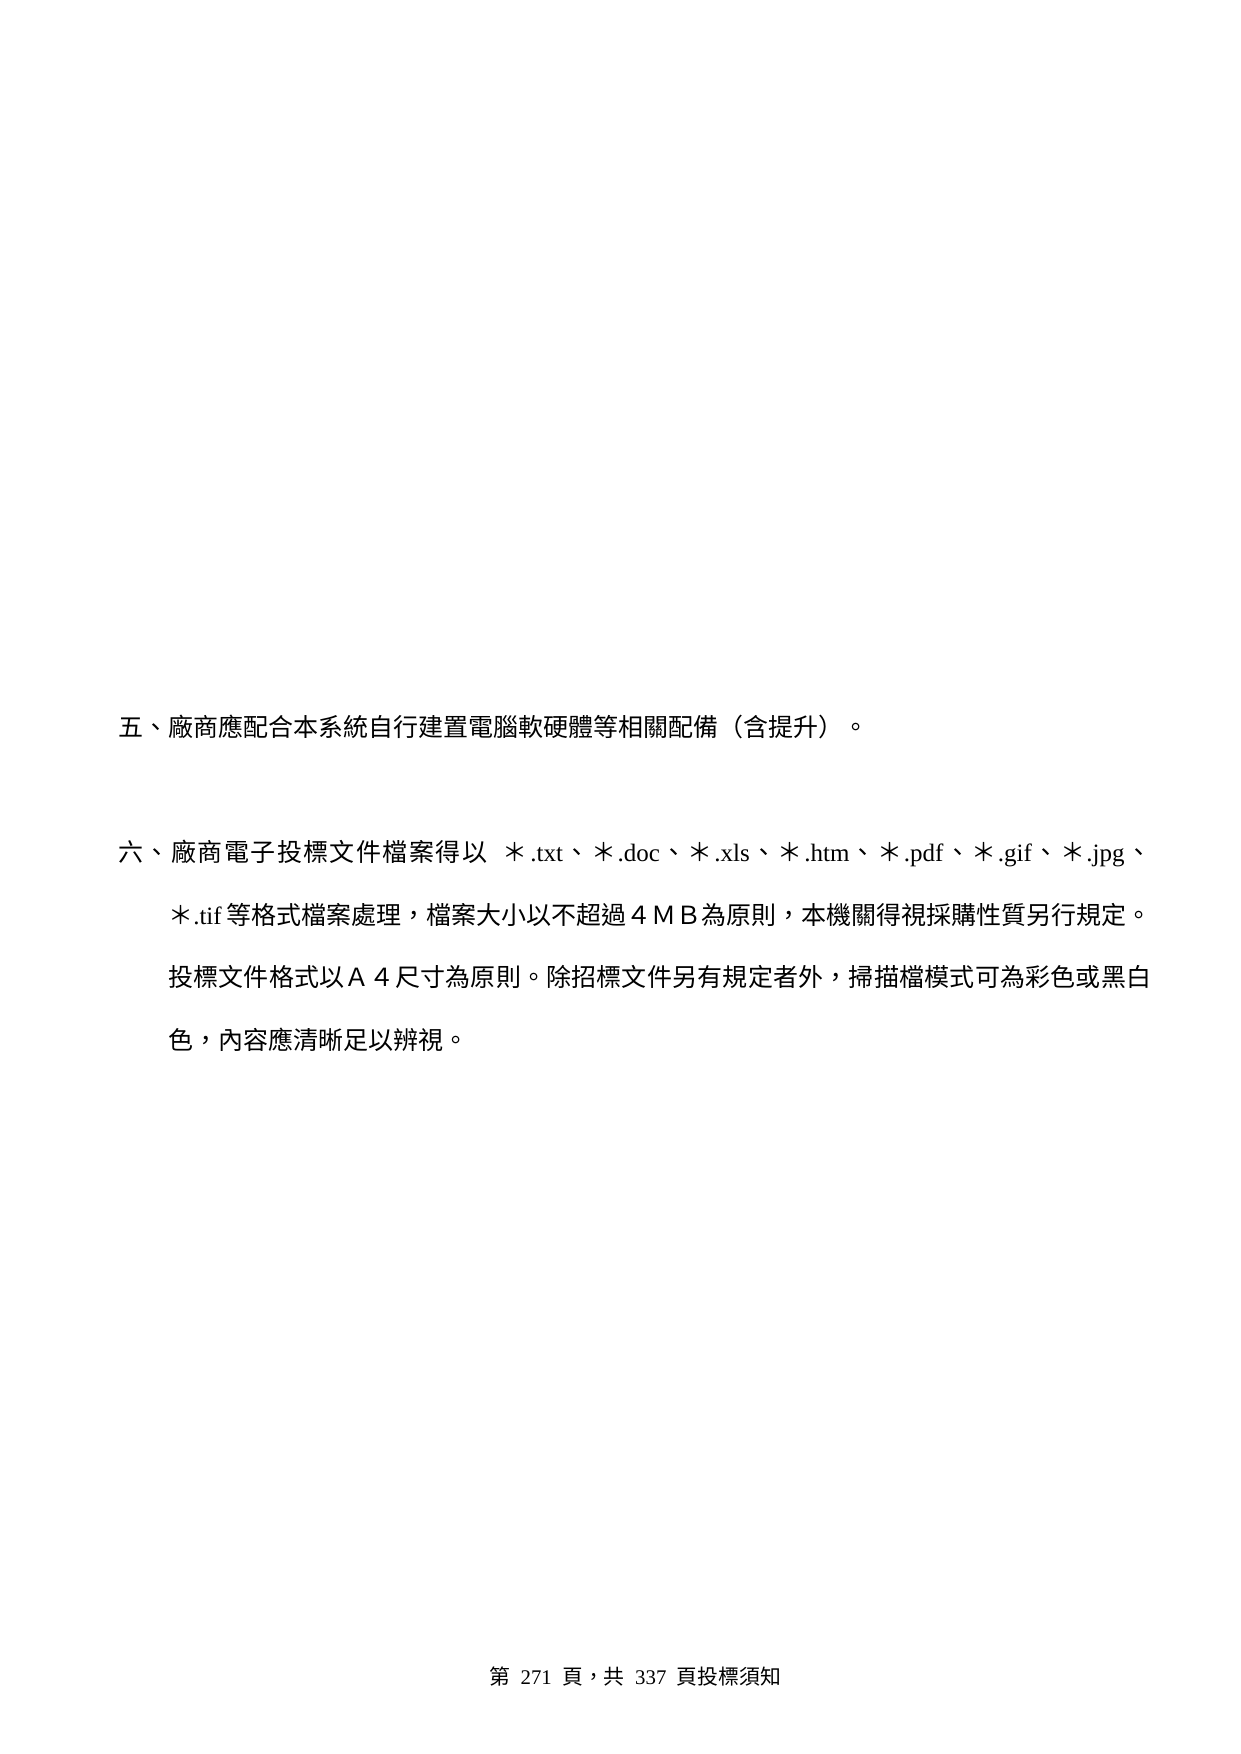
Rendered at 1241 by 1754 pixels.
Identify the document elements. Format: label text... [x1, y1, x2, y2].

text 五、廠商應配合本系統自行建置電腦軟硬體等相關配備（含提升）。 [118, 684, 1152, 747]
text 六、廠商電子投標文件檔案得以 ＊.txt、＊.doc、＊.xls、＊.htm、＊.pdf、＊.gif、＊.jpg、 ＊.tif等格式檔案處理，檔案大小以不超過４ＭＢ為原則，本機關得視採購性質另行規定。投標文件格式以Ａ４尺寸為原則。除招標文件另有規定者外，掃描檔模式可為彩色或黑白色，內容應清晰足以辨視。 [118, 809, 1152, 1059]
